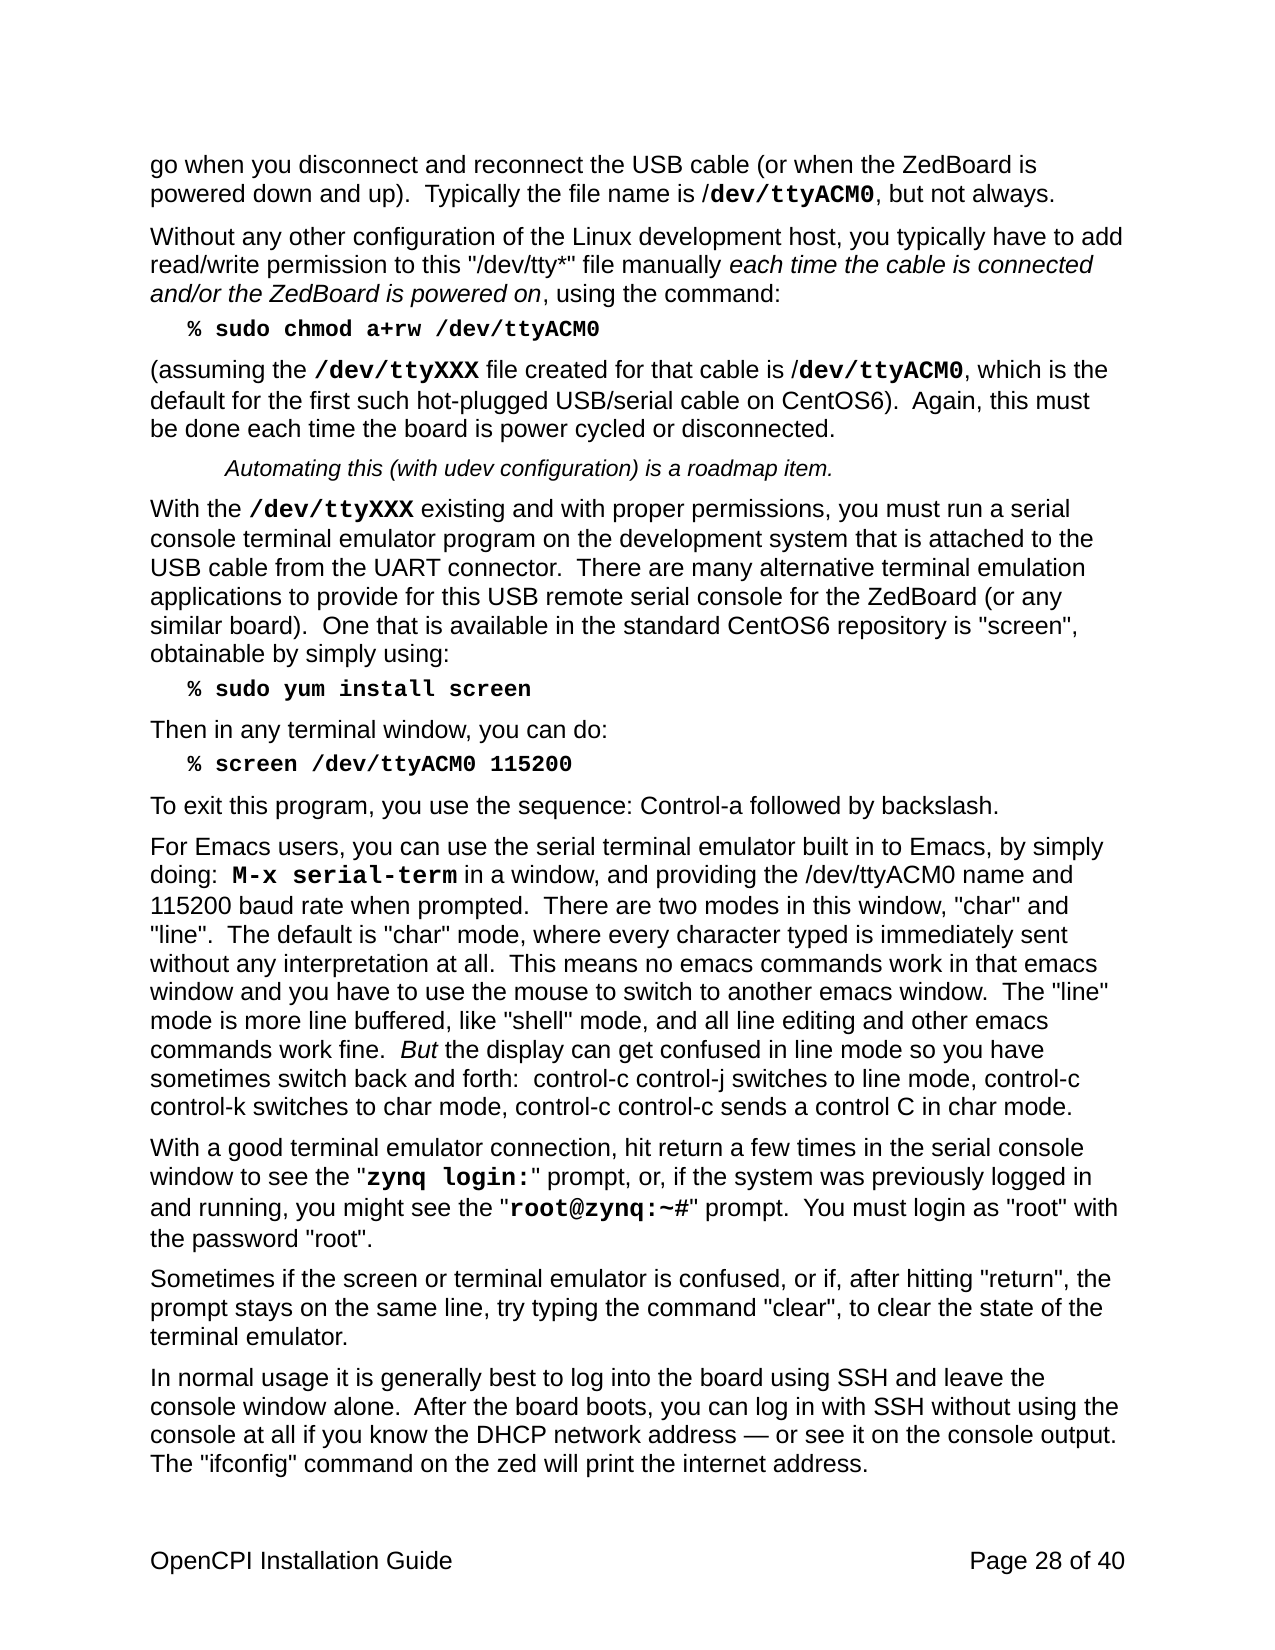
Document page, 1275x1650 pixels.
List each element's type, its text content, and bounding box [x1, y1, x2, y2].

text With the /dev/ttyXXX existing and with proper permissions, you must run a serial console terminal emulator program on the development system that is attached to the USB cable from the UART connector. There are many alternative terminal emulation applications to provide for this USB remote serial console for the ZedBoard (or any similar board). One that is available in the standard CentOS6 repository is "screen", obtainable by simply using: [150, 493, 1125, 668]
text Without any other configuration of the Linux development host, you typically have to add read/write permission to this "/dev/tty*" file manually each time the cable is connected and/or the ZedBoard is powered on, using the command: [150, 222, 1125, 308]
text % sudo chmod a+rw /dev/ttyACM0 [187, 317, 1125, 343]
text Then in any terminal window, you can do: [150, 715, 1125, 744]
text % screen /dev/ttyACM0 115200 [187, 753, 1125, 779]
text go when you disconnect and reconnect the USB cable (or when the ZedBoard is powered down and up). Typically the file name is /dev/ttyACM0, but not always. [150, 150, 1125, 210]
text With a good terminal emulator connection, hit return a few times in the serial console window to see the "zynq login:" prompt, or, if the system was previously logged in and running, you might see the "root@zynq:~#" prompt. You must login as "root" with the password "root". [150, 1133, 1125, 1252]
text % sudo yum install screen [187, 677, 1125, 703]
text In normal usage it is generally best to log into the board using SSH and leave the console window alone. After the board boots, you can log in with SSH without using the console at all if you know the DHCP network address — or see it on the console output. The "ifconfig" command on the zed will print the internet address. [150, 1363, 1125, 1478]
text Sometimes if the screen or terminal emulator is confused, or if, after hitting "return", the prompt stays on the same line, try typing the command "clear", to clear the state of the terminal emulator. [150, 1264, 1125, 1351]
text (assuming the /dev/ttyXXX file created for that cable is /dev/ttyACM0, which is the default for the first such hot-plugged USB/serial cable on CentOS6). Again, this must be done each time the board is power cycled or disconnected. [150, 355, 1125, 443]
text To exit this program, you use the sequence: Control-a followed by backslash. [150, 791, 1125, 819]
text For Emacs users, you can use the serial terminal emulator built in to Emacs, by simply doing: M-x serial-term in a window, and providing the /dev/ttyACM0 name and 115200 baud rate when prompted. There are two modes in this window, "char" and "line". The default is "char" mode, where every character typed is immediately sent without any interpretation at all. This means no emacs commands work in that emacs window and you have to use the mouse to switch to another emacs window. The "line" mode is more line buffered, like "shell" mode, and all line editing and other emacs commands work fine. But the display can get confused in line mode so you have sometimes switch back and forth: control-c control-j switches to line mode, control-c control-k switches to char mode, control-c control-c sends a control C in char mode. [150, 831, 1125, 1121]
text Automating this (with udev configuration) is a roadmap item. [225, 455, 1125, 482]
